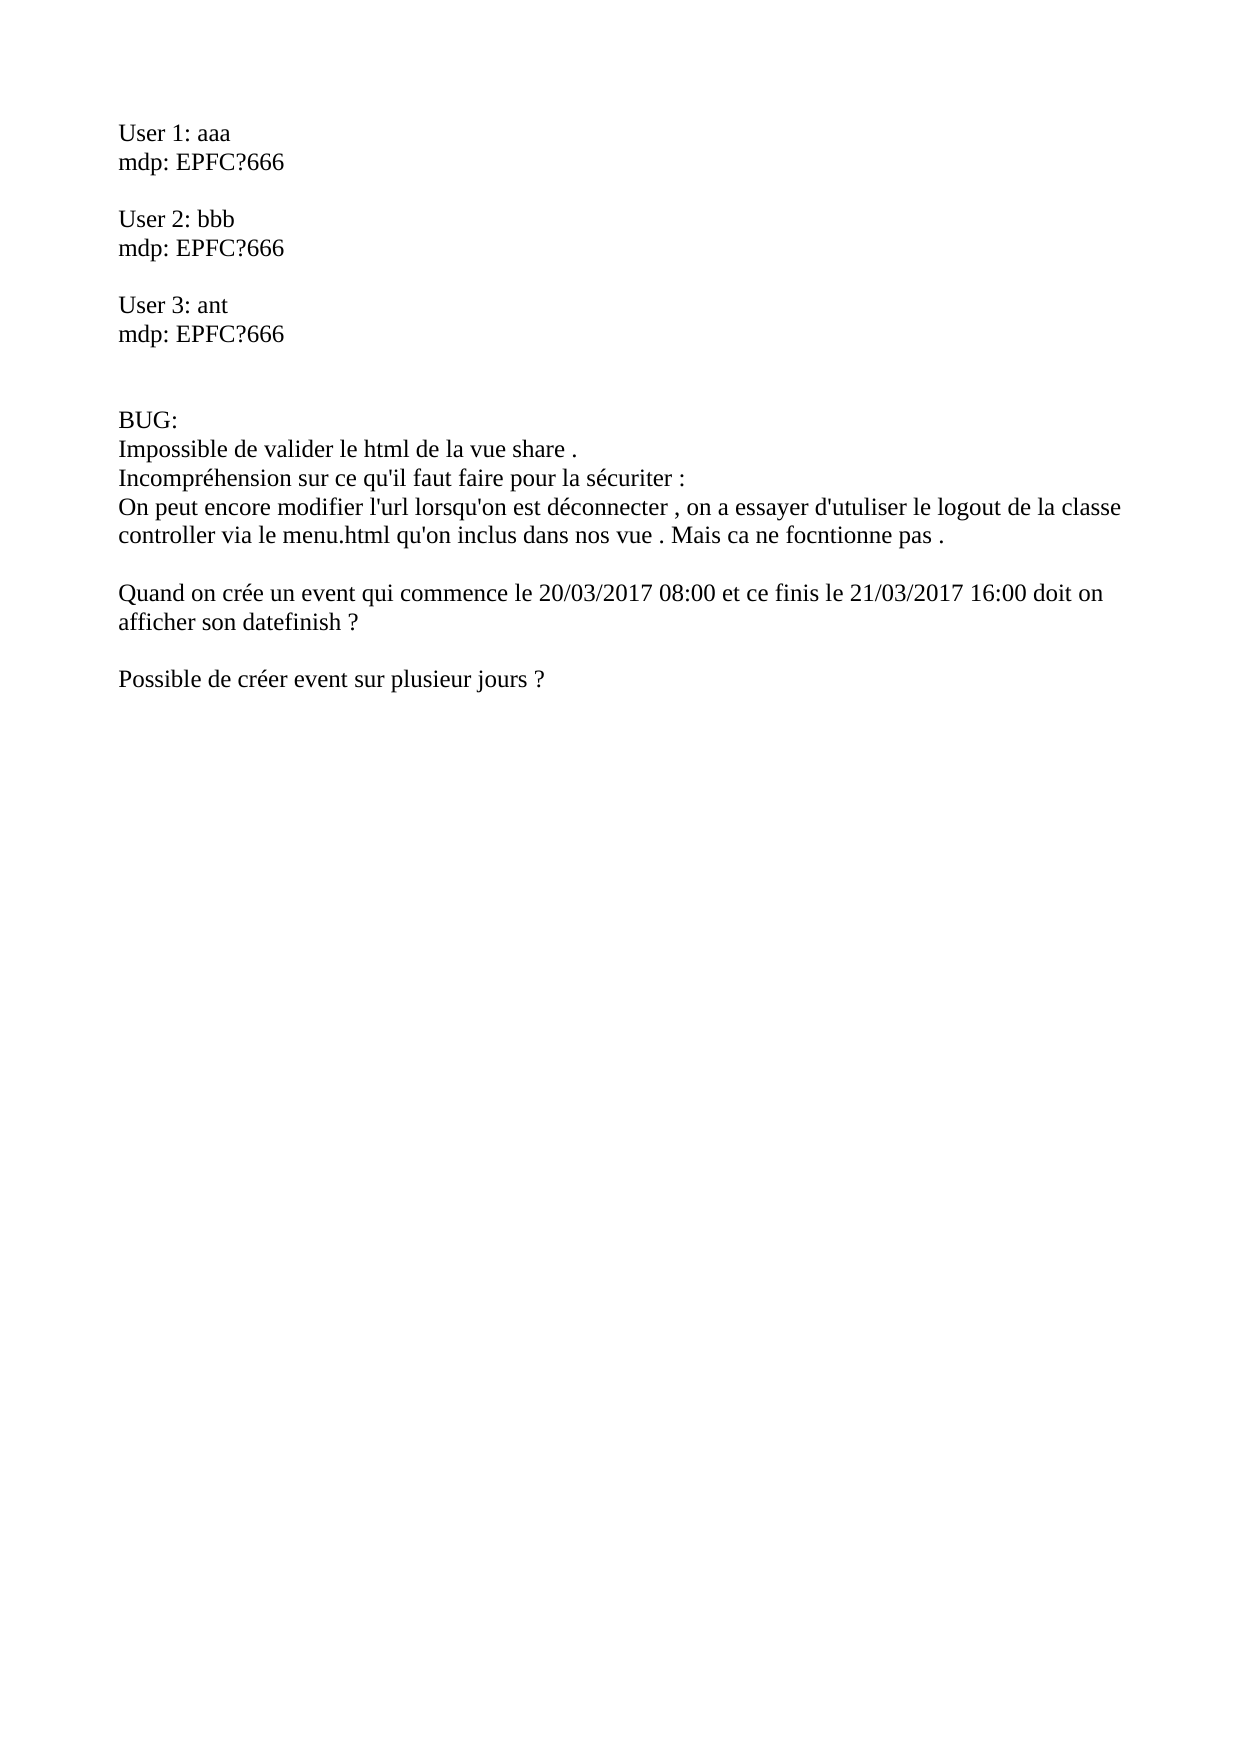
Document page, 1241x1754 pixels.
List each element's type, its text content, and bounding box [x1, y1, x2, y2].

text mdp: EPFC?666 [118, 233, 1122, 262]
text Possible de créer event sur plusieur jours ? [118, 664, 1122, 693]
text mdp: EPFC?666 [118, 147, 1122, 176]
text mdp: EPFC?666 [118, 319, 1122, 348]
text Incompréhension sur ce qu'il faut faire pour la sécuriter : [118, 463, 1122, 492]
text Quand on crée un event qui commence le 20/03/2017 08:00 et ce finis le 21/03/2017 16:00 doit on afficher son datefinish ? [118, 578, 1122, 636]
text User 1: aaa [118, 118, 1122, 147]
text User 2: bbb [118, 204, 1122, 233]
text Impossible de valider le html de la vue share . [118, 434, 1122, 463]
text On peut encore modifier l'url lorsqu'on est déconnecter , on a essayer d'utuliser le logout de la classe controller via le menu.html qu'on inclus dans nos vue . Mais ca ne focntionne pas . [118, 492, 1122, 549]
text User 3: ant [118, 291, 1122, 319]
text BUG: [118, 406, 1122, 434]
